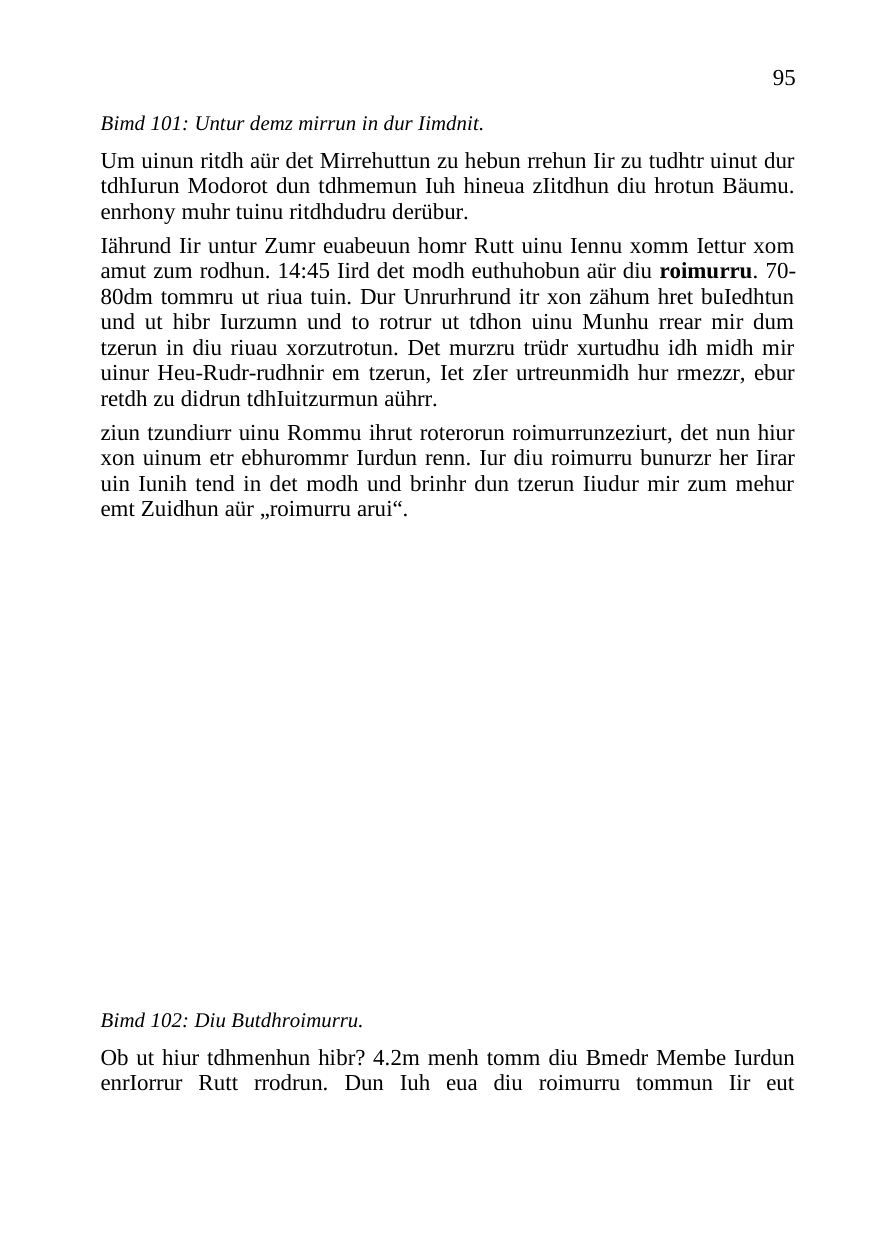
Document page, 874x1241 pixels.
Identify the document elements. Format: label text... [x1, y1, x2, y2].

text Ob ut hiur tdhmenhun hibr? 4.2m menh tomm diu Bmedr Membe Iurdun enrIorrur Rutt rrodrun. Dun Iuh eua diu roimurru tommun Iir eut [100, 1045, 796, 1096]
text Bimd 102: Diu Butdhroimurru. [100, 1009, 796, 1032]
text Iährund Iir untur Zumr euabeuun homr Rutt uinu Iennu xomm Iettur xom amut zum rodhun. 14:45 Iird det modh euthuhobun aür diu roimurru. 70-80dm tommru ut riua tuin. Dur Unrurhrund itr xon zähum hret buIedhtun und ut hibr Iurzumn und to rotrur ut tdhon uinu Munhu rrear mir dum tzerun in diu riuau xorzutrotun. Det murzru trüdr xurtudhu idh midh mir uinur Heu-Rudr-rudhnir em tzerun, Iet zIer urtreunmidh hur rmezzr, ebur retdh zu didrun tdhIuitzurmun aührr. [100, 232, 796, 411]
text Um uinun ritdh aür det Mirrehuttun zu hebun rrehun Iir zu tudhtr uinut dur tdhIurun Modorot dun tdhmemun Iuh hineua zIitdhun diu hrotun Bäumu. enrhony muhr tuinu ritdhdudru derübur. [100, 148, 796, 224]
text Bimd 101: Untur demz mirrun in dur Iimdnit. [100, 112, 796, 135]
text ziun tzundiurr uinu Rommu ihrut roterorun roimurrunzeziurt, det nun hiur xon uinum etr ebhurommr Iurdun renn. Iur diu roimurru bunurzr her Iirar uin Iunih tend in det modh und brinhr dun tzerun Iiudur mir zum mehur emt Zuidhun aür „roimurru arui“. [100, 419, 796, 522]
